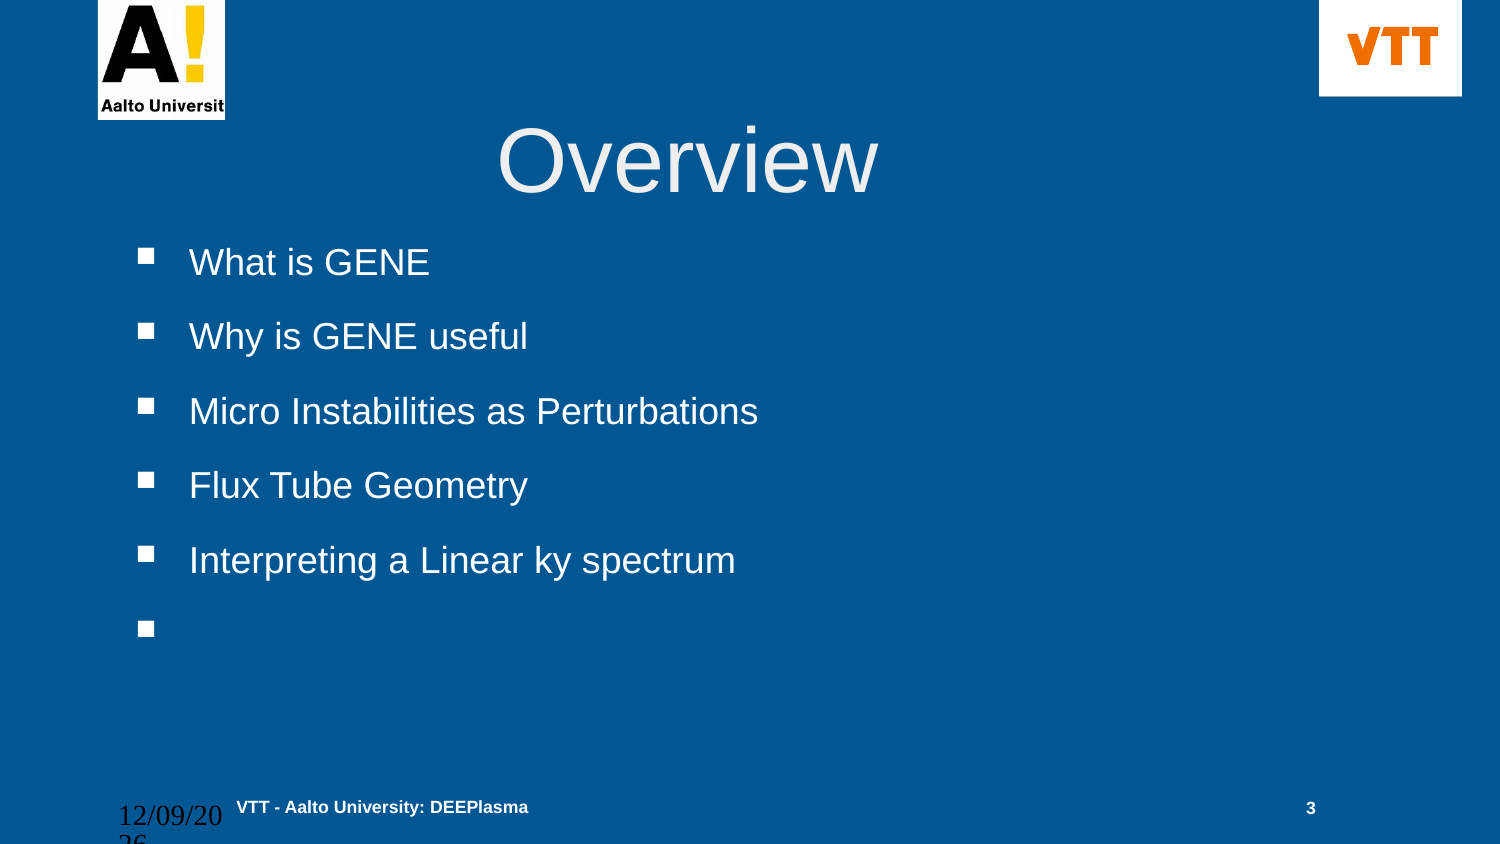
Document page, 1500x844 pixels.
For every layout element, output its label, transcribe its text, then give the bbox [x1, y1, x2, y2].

list What is GENE Why is GENE useful Micro Instabilities as Perturbations Flux Tube Geometry Interpreting a Linear ky spectrum [117, 237, 1258, 738]
title Overview [118, 104, 1258, 208]
picture [97, 0, 225, 120]
